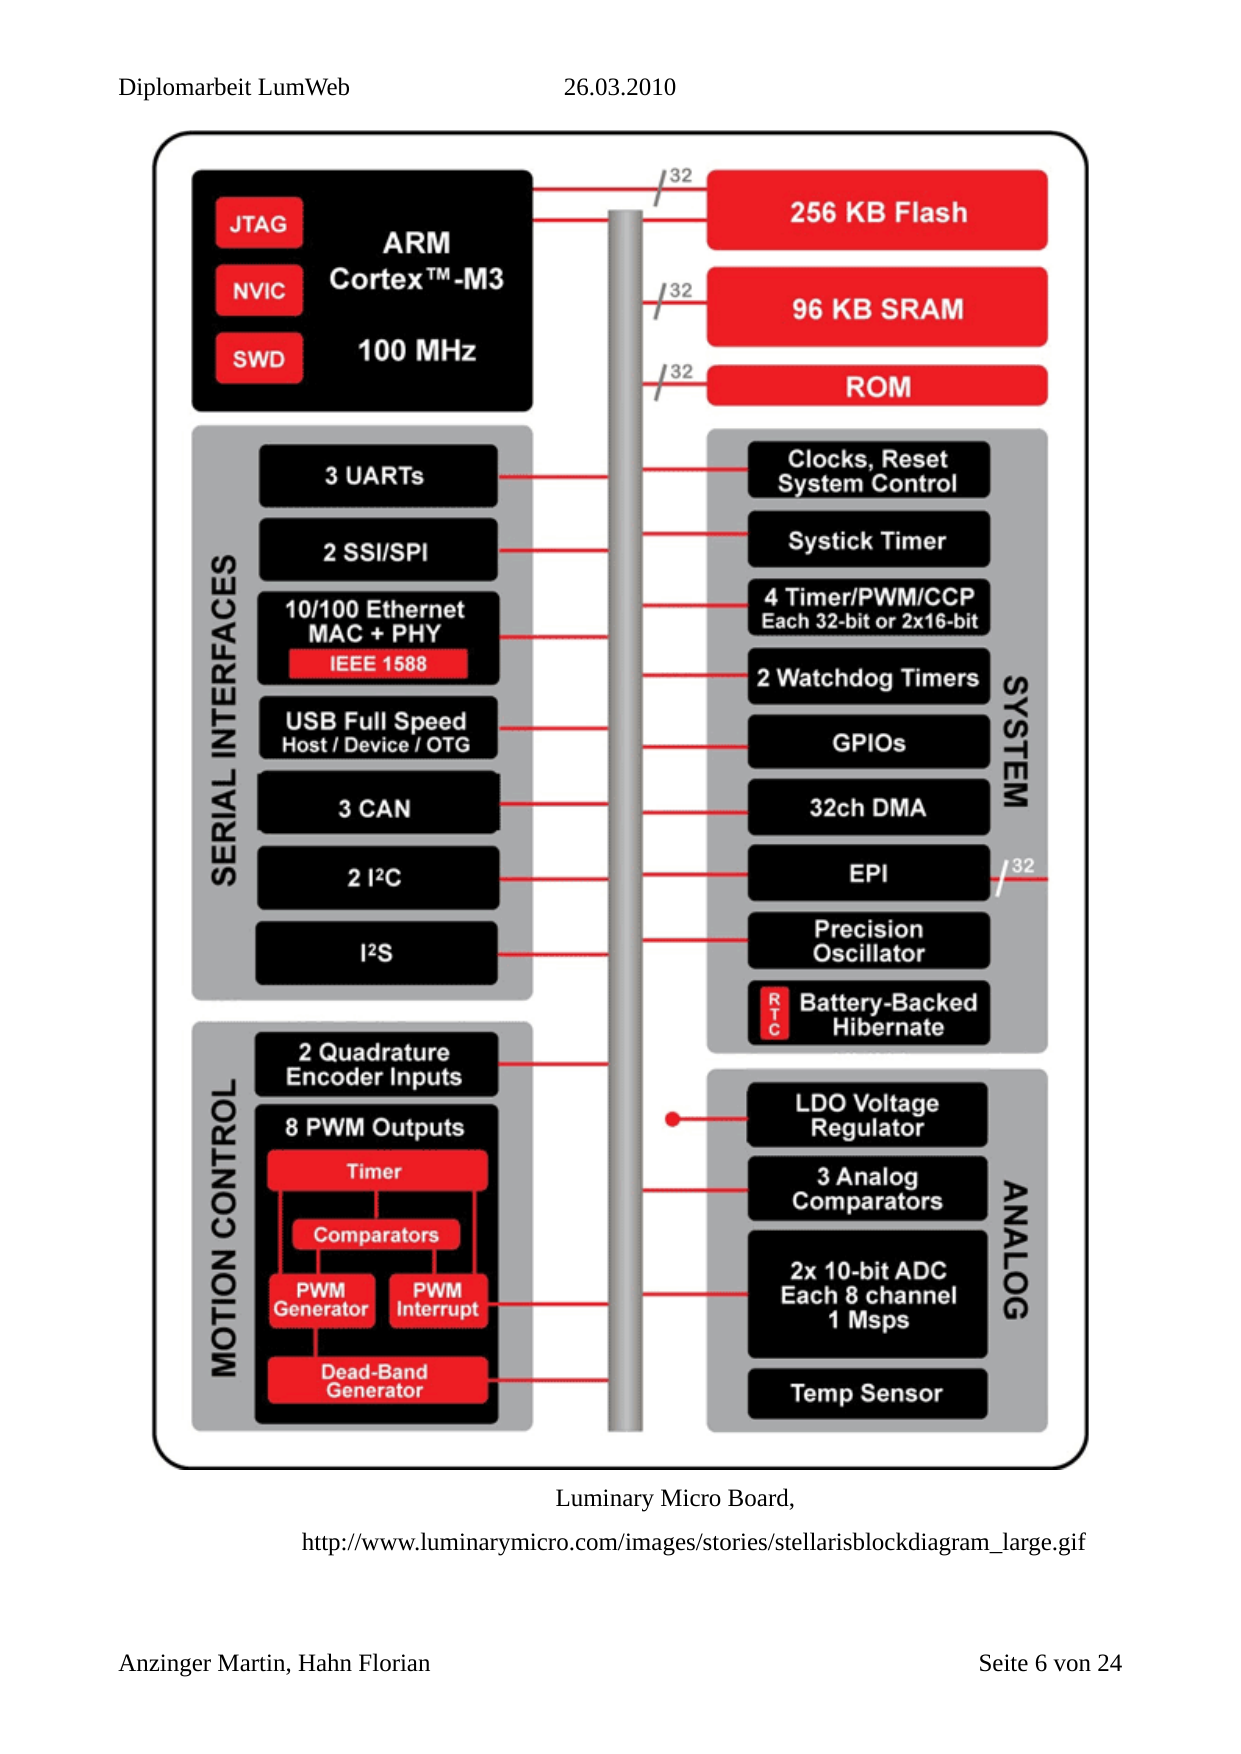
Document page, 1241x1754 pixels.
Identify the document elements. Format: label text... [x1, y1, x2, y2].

text Luminary Micro Board, http://www.luminarymicro.com/images/stories/stellarisblockdiagram_large.gif [228, 1470, 1122, 1555]
picture [151, 130, 1089, 1470]
